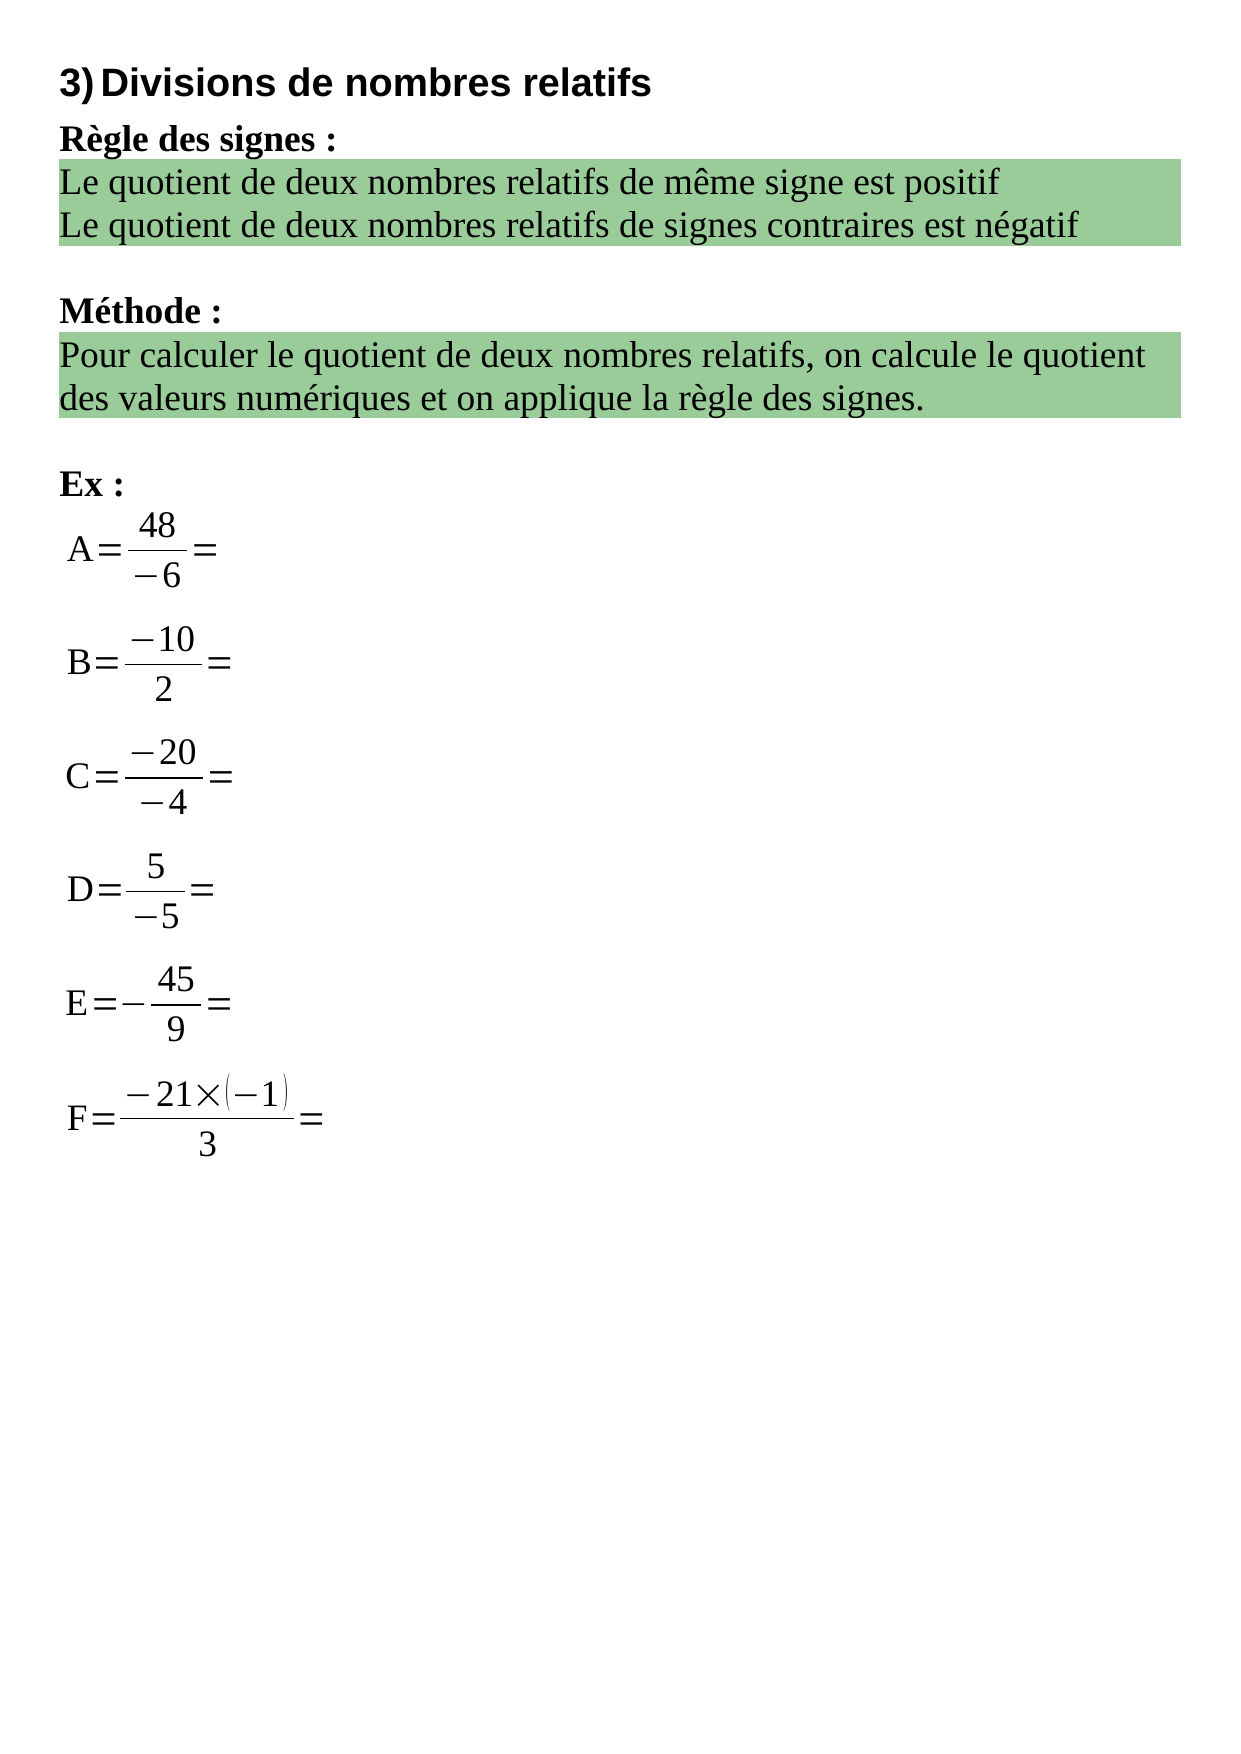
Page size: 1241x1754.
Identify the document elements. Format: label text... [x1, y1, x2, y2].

text Le quotient de deux nombres relatifs de même signe est positif [59, 159, 1181, 203]
text Ex : [59, 461, 1181, 504]
text Pour calculer le quotient de deux nombres relatifs, on calcule le quotient des valeurs numériques et on applique la règle des signes. [59, 332, 1181, 418]
text Méthode : [59, 289, 1181, 332]
list Divisions de nombres relatifs [59, 59, 1181, 105]
text Le quotient de deux nombres relatifs de signes contraires est négatif [59, 203, 1181, 246]
text Règle des signes : [59, 116, 1181, 159]
